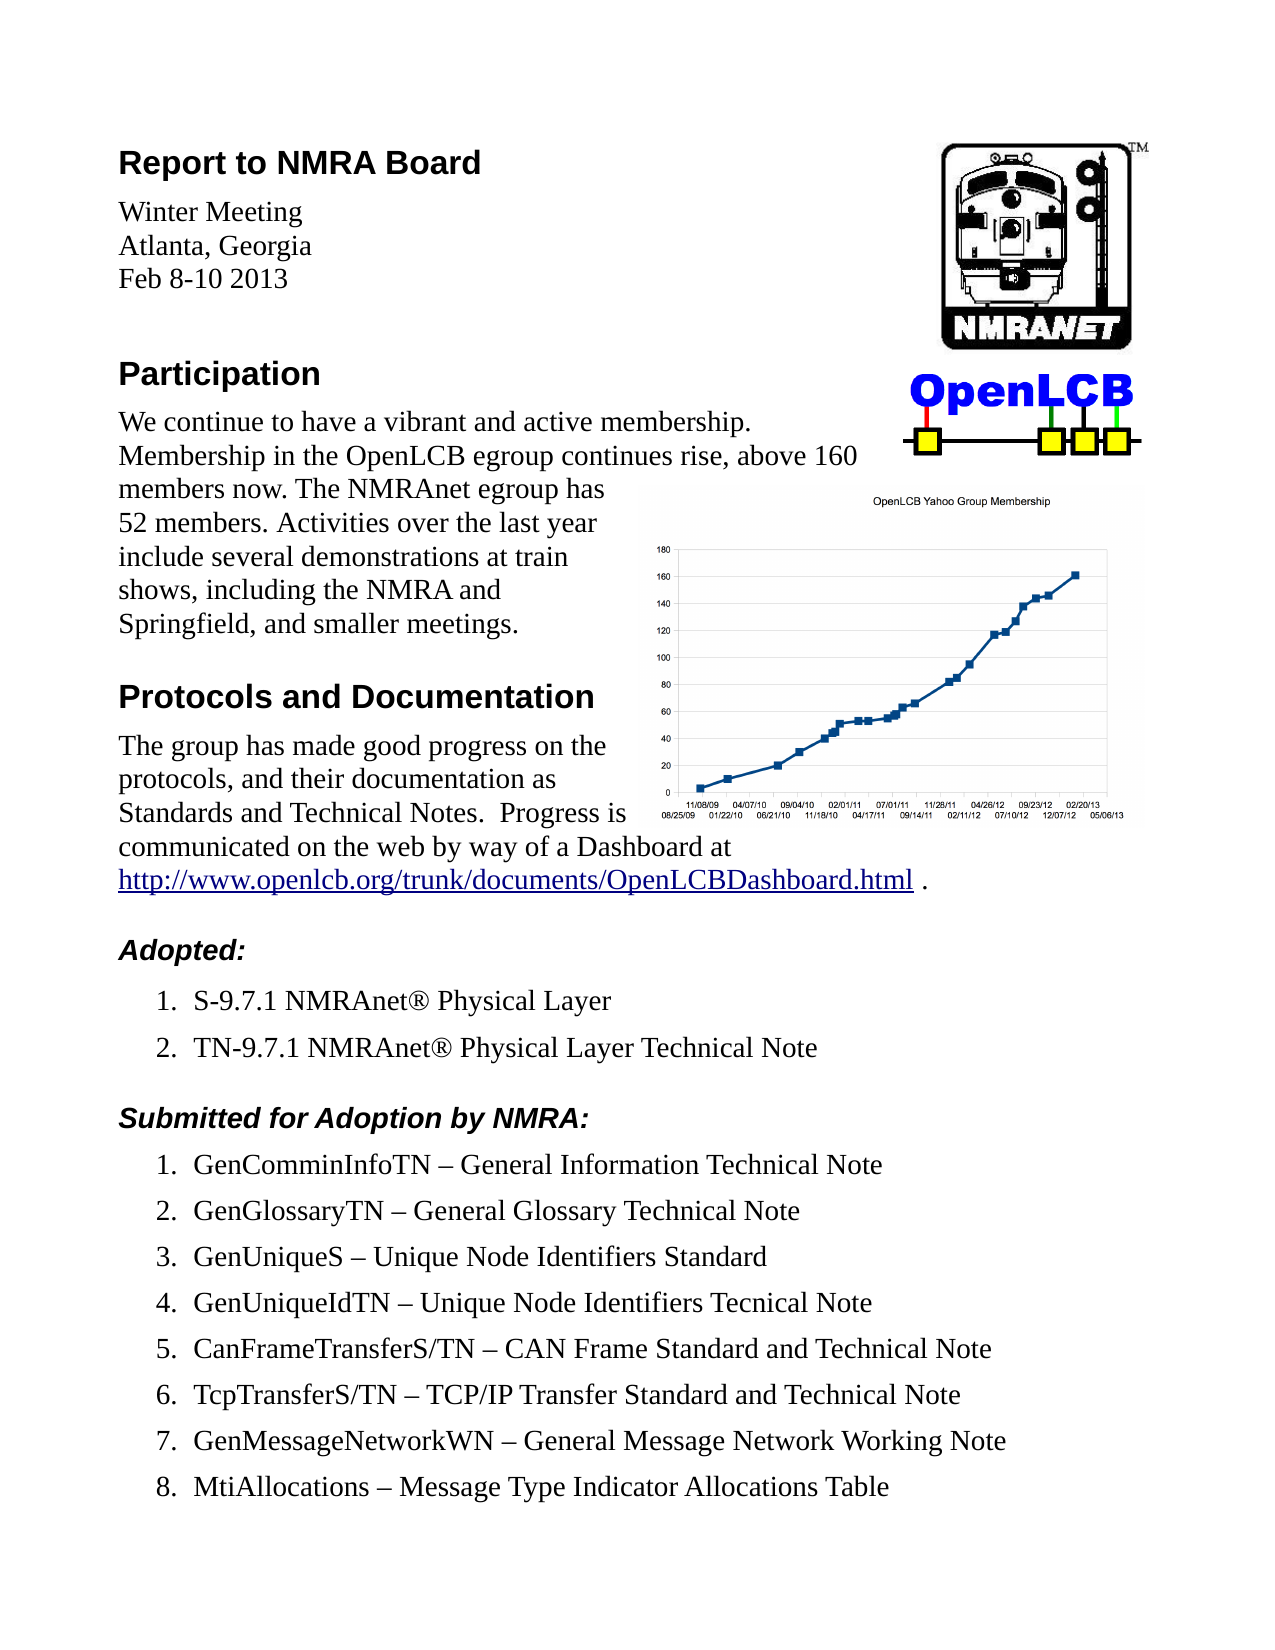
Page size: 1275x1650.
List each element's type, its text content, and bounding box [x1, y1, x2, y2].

list S-9.7.1 NMRAnet® Physical Layer [156, 979, 1157, 1018]
text The group has made good progress on the protocols, and their documentation as Standards and Technical Notes. Progress is communicated on the web by way of a Dashboard at http://www.openlcb.org/trunk/documents/OpenLCBDashboard.html . [118, 728, 1157, 896]
list MtiAllocations – Message Type Indicator Allocations Table [156, 1469, 1157, 1503]
subtitle Submitted for Adoption by NMRA: [118, 1101, 1157, 1135]
text Feb 8-10 2013 [118, 261, 920, 295]
picture [900, 118, 1157, 456]
list GenUniqueS – Unique Node Identifiers Standard [156, 1239, 1157, 1273]
text We continue to have a vibrant and active membership. Membership in the OpenLCB egroup continues rise, above 160 members now. The NMRAnet egroup has 52 members. Activities over the last year include several demonstrations at train shows, including the NMRA and Springfield, and smaller meetings. [118, 404, 1157, 639]
subtitle Report to NMRA Board [118, 143, 920, 182]
picture [637, 485, 1145, 828]
list TcpTransferS/TN – TCP/IP Transfer Standard and Technical Note [156, 1377, 1157, 1411]
subtitle Protocols and Documentation [118, 677, 637, 716]
list GenMessageNetworkWN – General Message Network Working Note [156, 1423, 1157, 1457]
list CanFrameTransferS/TN – CAN Frame Standard and Technical Note [156, 1331, 1157, 1365]
list GenGlossaryTN – General Glossary Technical Note [156, 1193, 1157, 1227]
text Atlanta, Georgia [118, 228, 920, 261]
subtitle Adopted: [118, 933, 1157, 967]
list GenComminInfoTN – General Information Technical Note [156, 1147, 1157, 1181]
list TN-9.7.1 NMRAnet® Physical Layer Technical Note [156, 1030, 1157, 1064]
text Winter Meeting [118, 194, 920, 228]
list GenUniqueIdTN – Unique Node Identifiers Tecnical Note [156, 1285, 1157, 1319]
subtitle Participation [118, 353, 900, 392]
